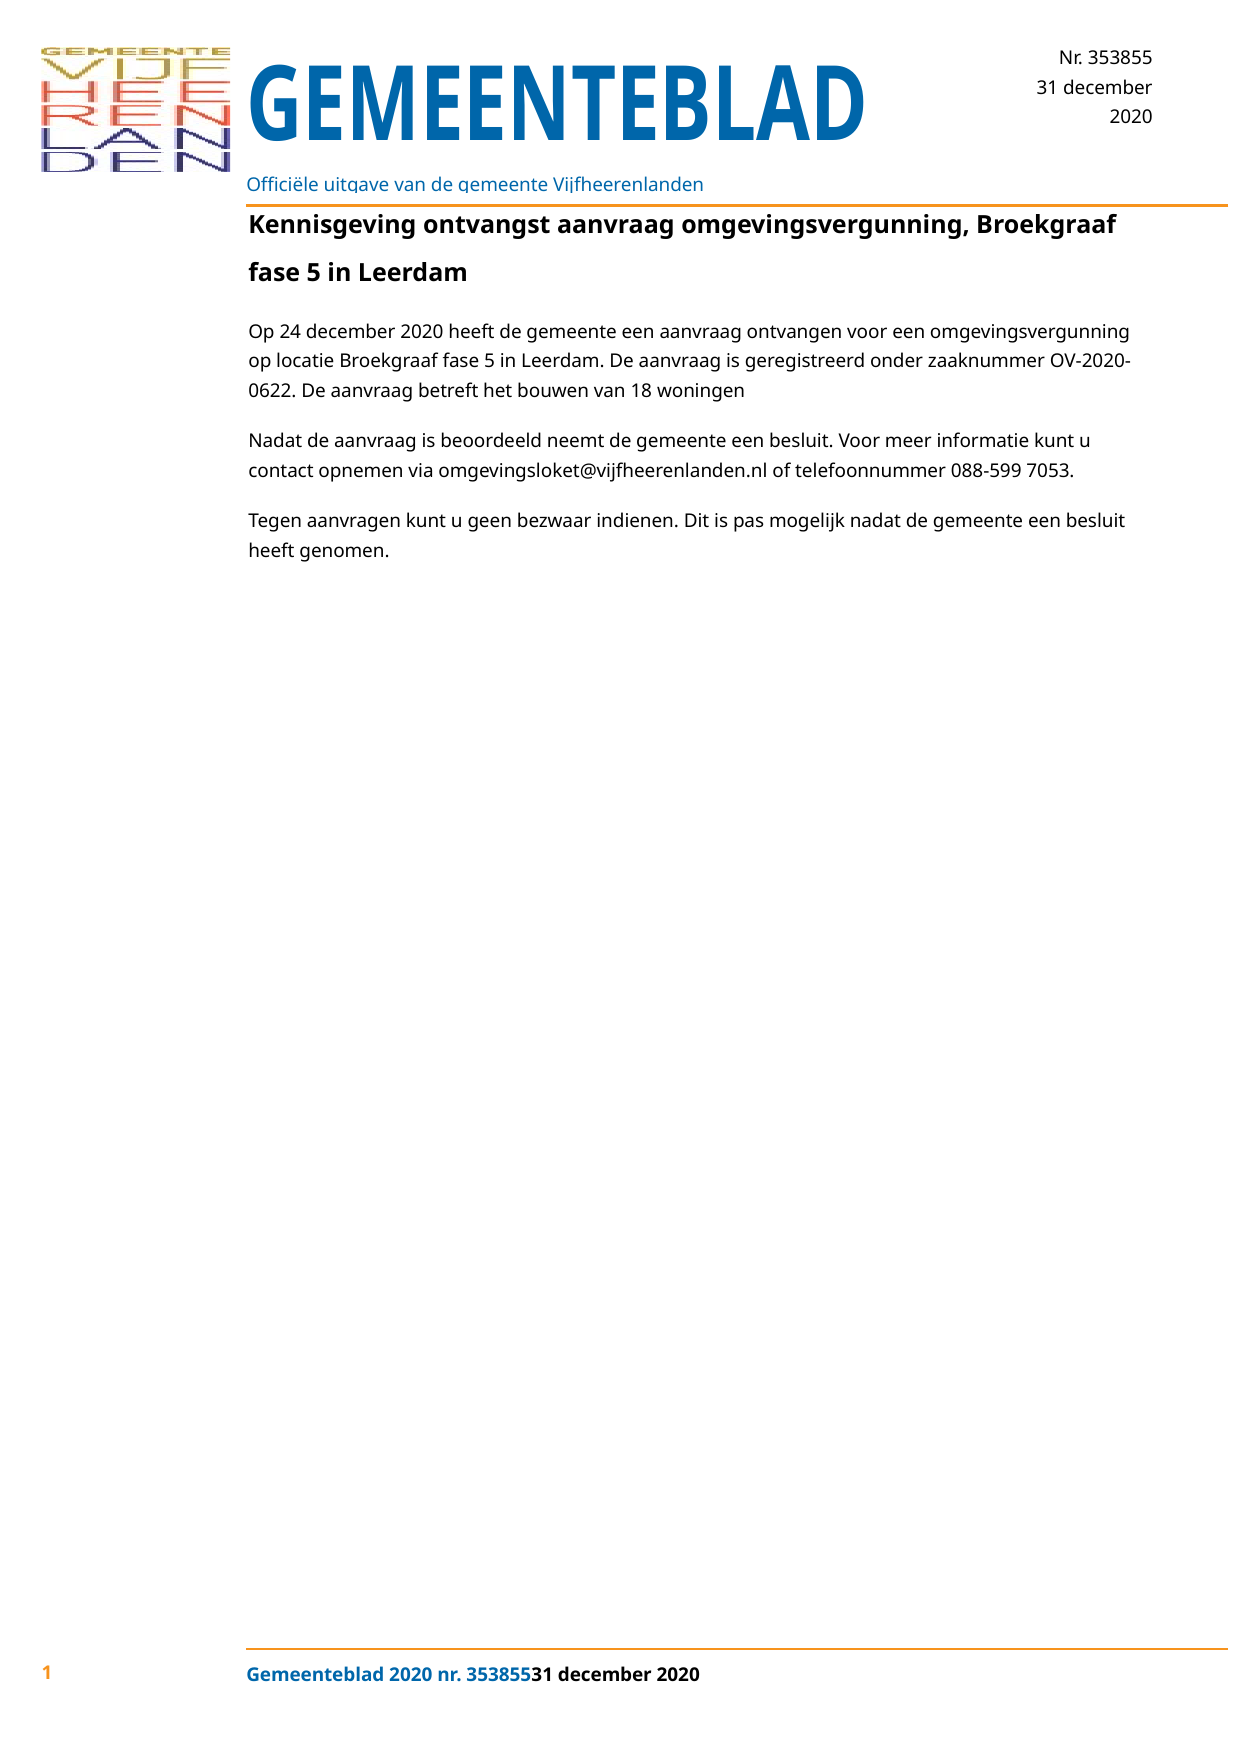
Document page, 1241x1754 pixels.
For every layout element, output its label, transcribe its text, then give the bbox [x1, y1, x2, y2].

picture [41, 47, 231, 172]
text Tegen aanvragen kunt u geen bezwaar indienen. Dit is pas mogelijk nadat de gemeente een besluit heeft genomen. [248, 507, 1152, 563]
text Op 24 december 2020 heeft de gemeente een aanvraag ontvangen voor een omgevingsvergunning op locatie Broekgraaf fase 5 in Leerdam. De aanvraag is geregistreerd onder zaaknummer OV-2020-0622. De aanvraag betreft het bouwen van 18 woningen [248, 318, 1152, 403]
text Nadat de aanvraag is beoordeeld neemt de gemeente een besluit. Voor meer informatie kunt u contact opnemen via omgevingsloket@vijfheerenlanden.nl of telefoonnummer 088-599 7053. [248, 427, 1152, 483]
text Kennisgeving ontvangst aanvraag omgevingsvergunning, Broekgraaf fase 5 in Leerdam [248, 207, 1152, 288]
